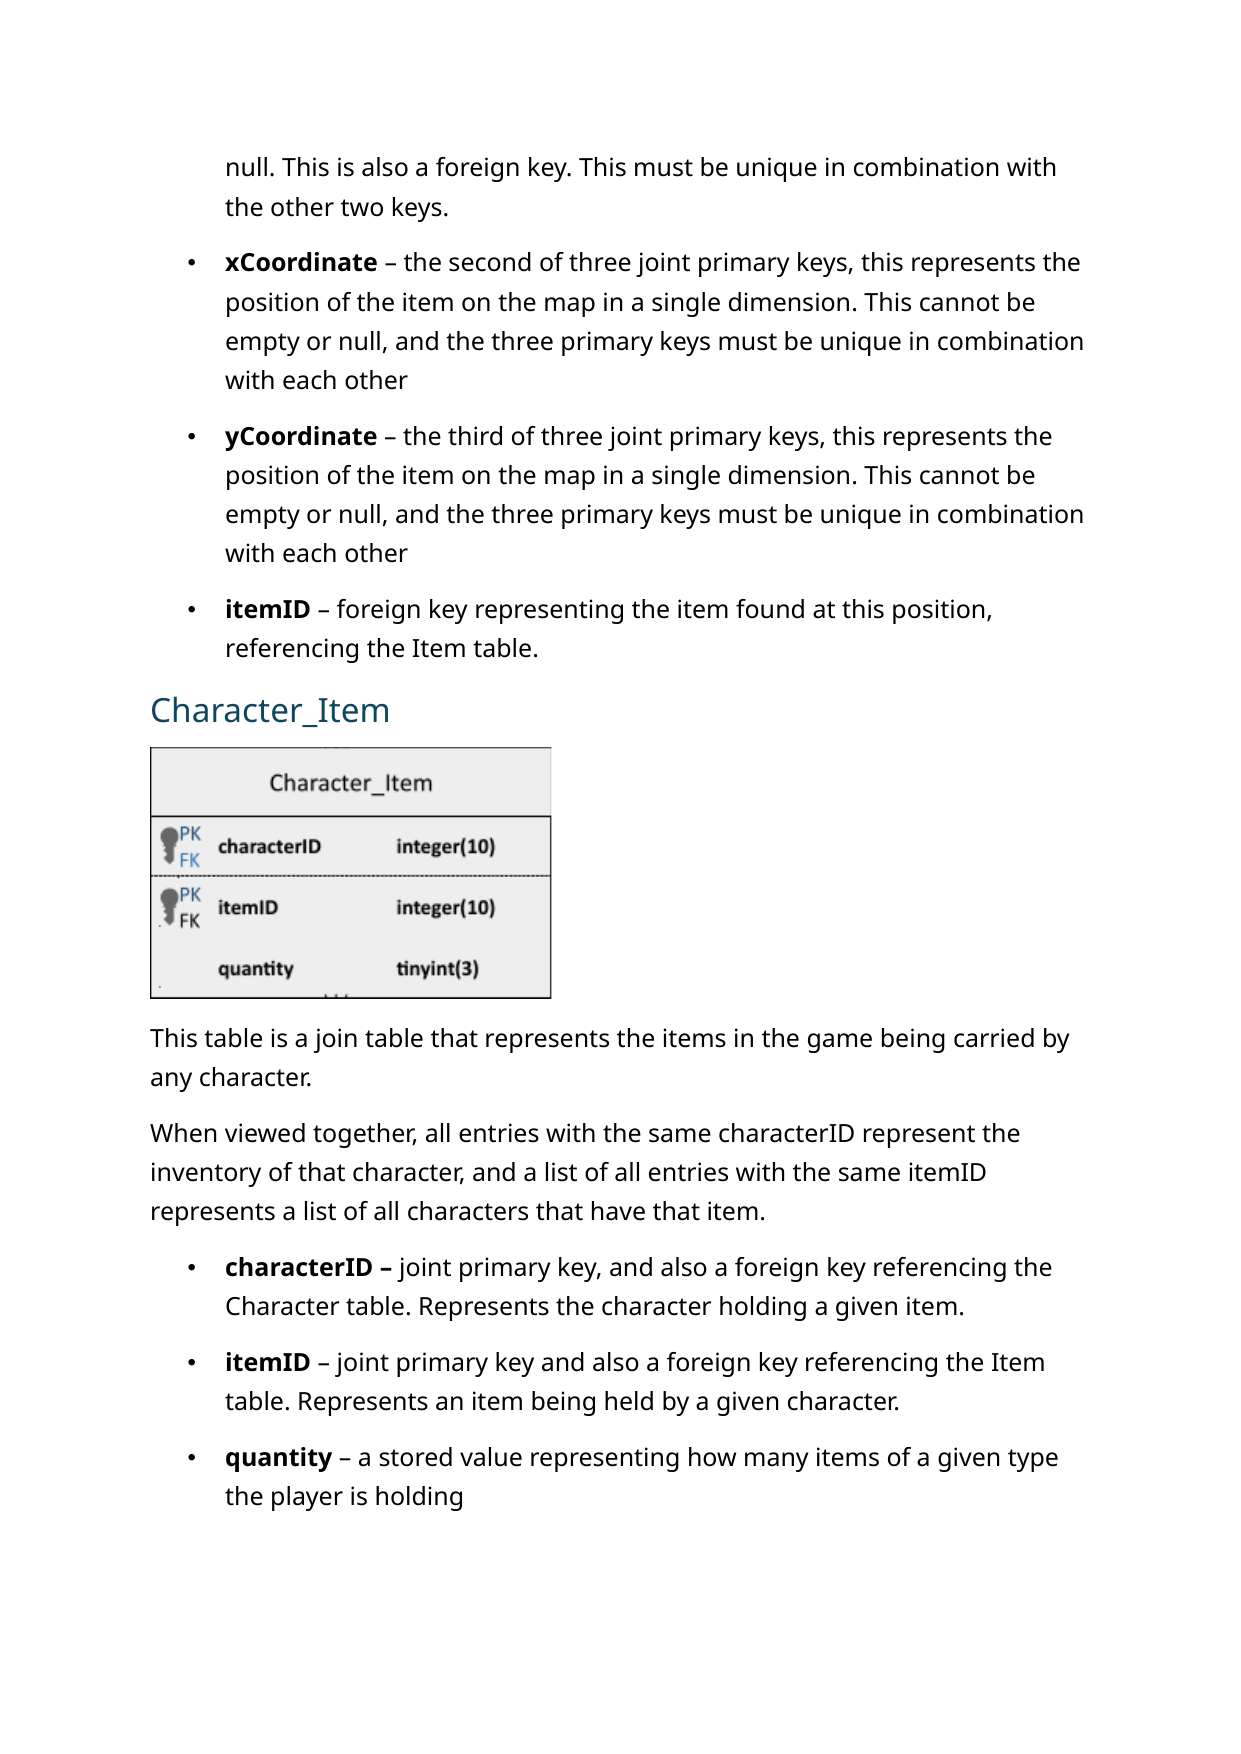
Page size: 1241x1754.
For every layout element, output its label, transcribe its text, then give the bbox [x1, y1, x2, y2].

list itemID – joint primary key and also a foreign key referencing the Item table. Represents an item being held by a given character. [187, 1345, 1090, 1418]
text When viewed together, all entries with the same characterID represent the inventory of that character, and a list of all entries with the same itemID represents a list of all characters that have that item. [150, 1116, 1090, 1228]
list null. This is also a foreign key. This must be unique in combination with the other two keys. [187, 150, 1090, 223]
list quantity – a stored value representing how many items of a given type the player is holding [187, 1440, 1090, 1513]
text This table is a join table that represents the items in the game being carried by any character. [150, 1021, 1090, 1094]
picture [150, 747, 552, 999]
list itemID – foreign key representing the item found at this position, referencing the Item table. [187, 592, 1090, 665]
subtitle Character_Item [150, 687, 1090, 732]
list yCoordinate – the third of three joint primary keys, this represents the position of the item on the map in a single dimension. This cannot be empty or null, and the three primary keys must be unique in combination with each other [187, 418, 1090, 570]
list xCoordinate – the second of three joint primary keys, this represents the position of the item on the map in a single dimension. This cannot be empty or null, and the three primary keys must be unique in combination with each other [187, 245, 1090, 397]
list characterID – joint primary key, and also a foreign key referencing the Character table. Represents the character holding a given item. [187, 1250, 1090, 1323]
